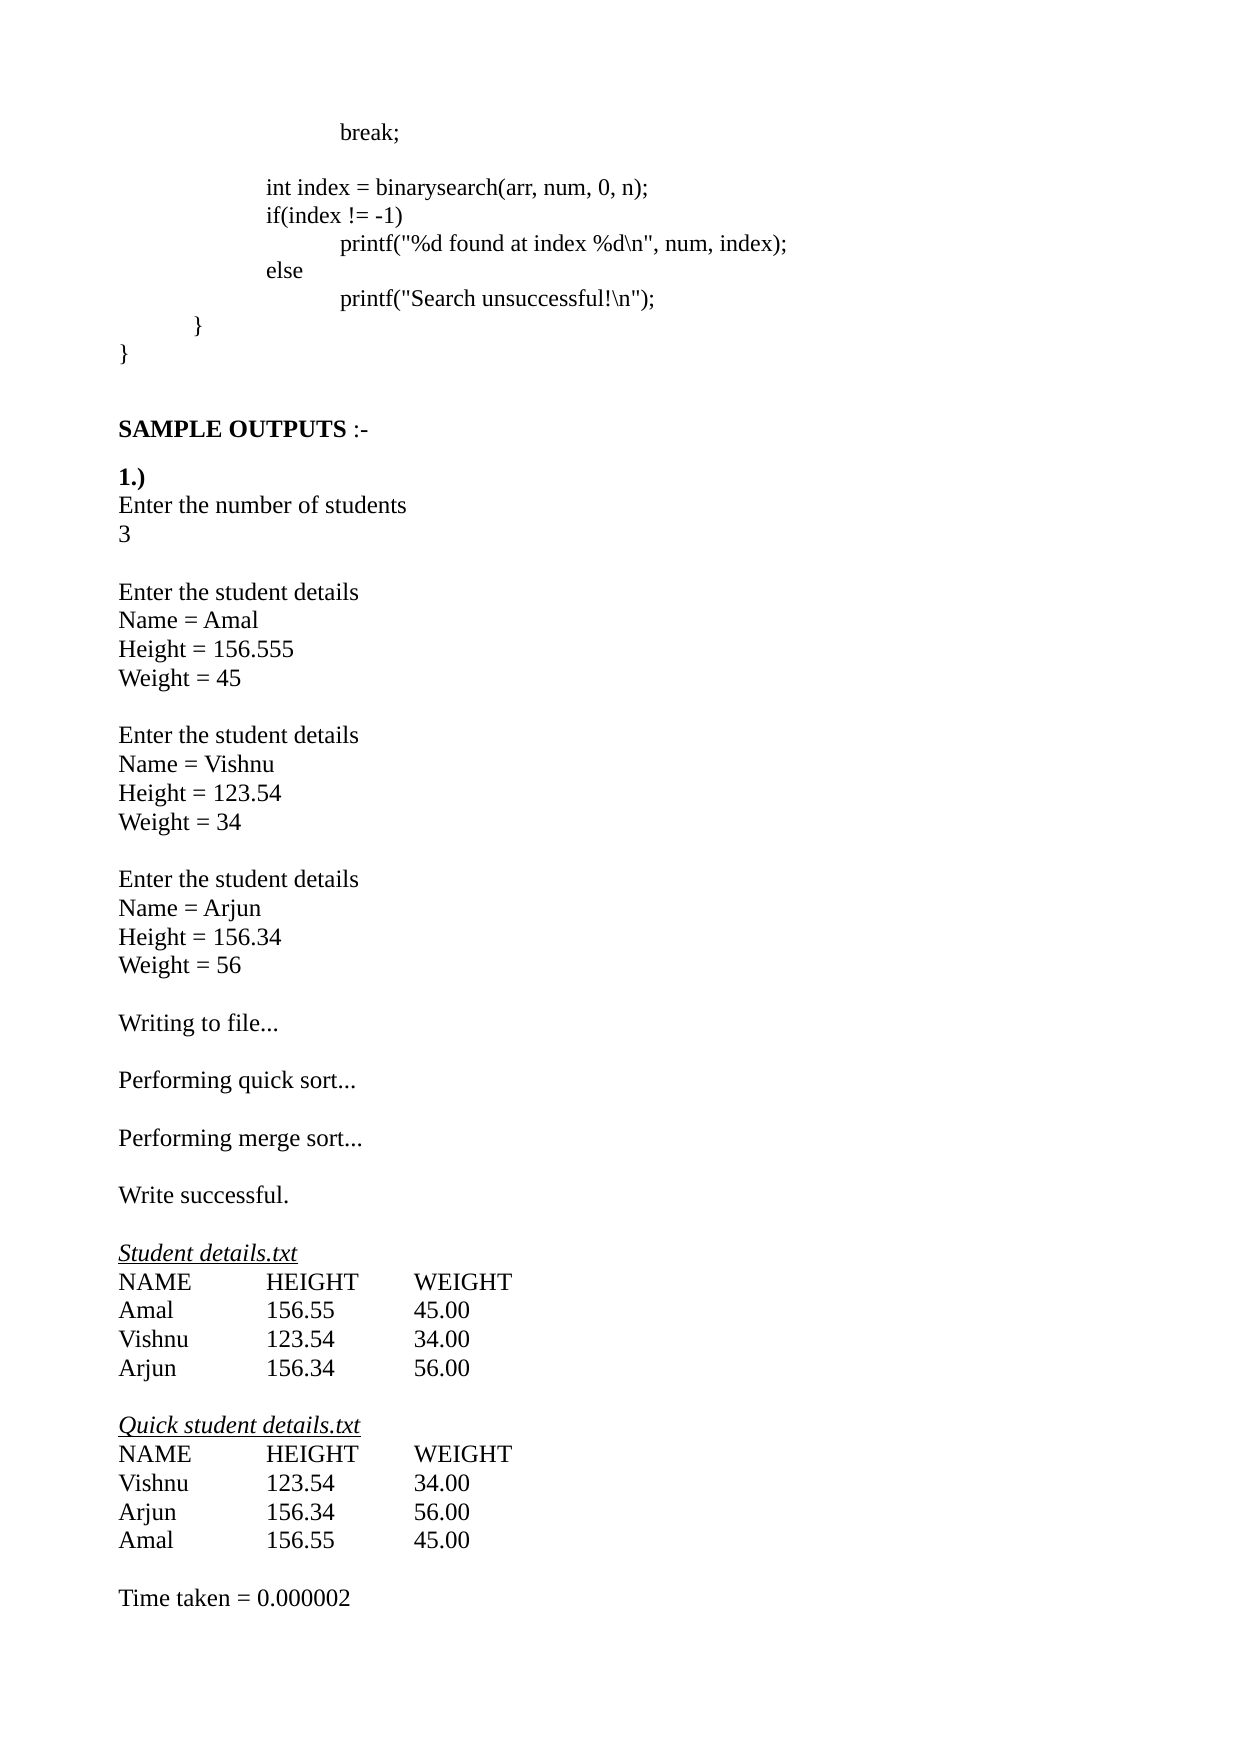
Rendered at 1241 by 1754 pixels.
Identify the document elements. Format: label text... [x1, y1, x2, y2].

text Writing to file... [118, 1008, 1122, 1037]
text Weight = 56 [118, 951, 1122, 979]
text Amal 156.55 45.00 [118, 1526, 1122, 1554]
text Time taken = 0.000002 [118, 1583, 1122, 1612]
text Performing quick sort... [118, 1066, 1122, 1094]
text Vishnu 123.54 34.00 [118, 1324, 1122, 1353]
text Weight = 34 [118, 807, 1122, 836]
text Write successful. [118, 1181, 1122, 1209]
text Enter the student details [118, 721, 1122, 749]
text SAMPLE OUTPUTS :- [118, 414, 1122, 443]
text NAME HEIGHT WEIGHT [118, 1267, 1122, 1296]
text Enter the number of students [118, 491, 1122, 519]
text Student details.txt [118, 1238, 1122, 1267]
text Height = 156.555 [118, 634, 1122, 663]
text Height = 156.34 [118, 922, 1122, 951]
text Amal 156.55 45.00 [118, 1296, 1122, 1324]
text Enter the student details [118, 577, 1122, 606]
text Arjun 156.34 56.00 [118, 1497, 1122, 1526]
text 1.) [118, 462, 1122, 491]
text printf("%d found at index %d\n", num, index); [118, 228, 1122, 256]
text } [118, 311, 1122, 339]
text } [118, 339, 1122, 367]
text Performing merge sort... [118, 1123, 1122, 1152]
text Vishnu 123.54 34.00 [118, 1468, 1122, 1497]
text Quick student details.txt [118, 1411, 1122, 1439]
text Enter the student details [118, 864, 1122, 893]
text if(index != -1) [118, 201, 1122, 228]
text int index = binarysearch(arr, num, 0, n); [118, 173, 1122, 201]
text Name = Arjun [118, 893, 1122, 922]
text break; [118, 118, 1122, 146]
text Weight = 45 [118, 663, 1122, 692]
text Arjun 156.34 56.00 [118, 1353, 1122, 1382]
text NAME HEIGHT WEIGHT [118, 1439, 1122, 1468]
text else [118, 256, 1122, 284]
text Name = Amal [118, 606, 1122, 634]
text Name = Vishnu [118, 749, 1122, 778]
text 3 [118, 519, 1122, 548]
text printf("Search unsuccessful!\n"); [118, 284, 1122, 311]
text Height = 123.54 [118, 778, 1122, 807]
